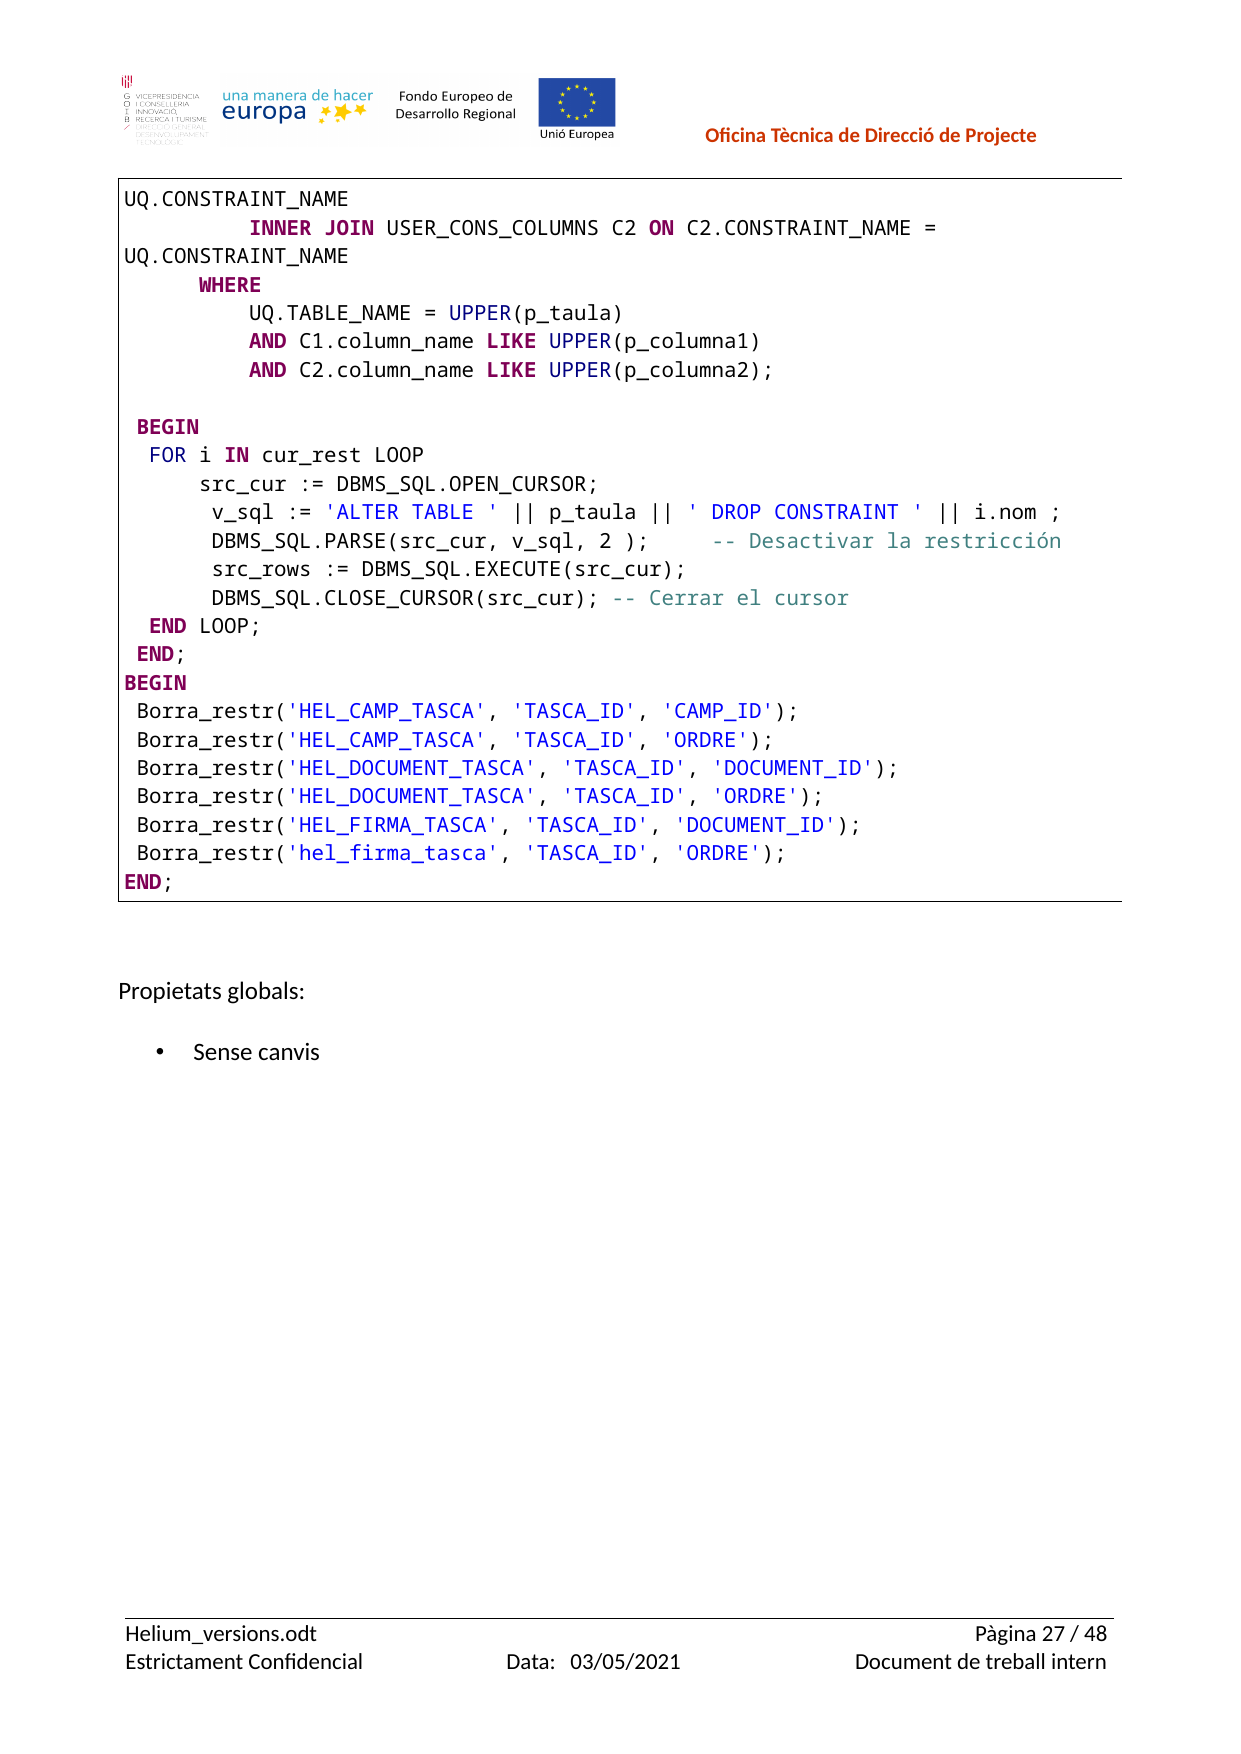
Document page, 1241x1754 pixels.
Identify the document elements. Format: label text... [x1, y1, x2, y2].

table_header UQ.CONSTRAINT_NAME INNER JOIN USER_CONS_COLUMNS C2 ON C2.CONSTRAINT_NAME = UQ.CONSTRAINT_NAME WHERE UQ.TABLE_NAME = UPPER(p_taula) AND C1.column_name LIKE UPPER(p_columna1) AND C2.column_name LIKE UPPER(p_columna2); BEGIN FOR i IN cur_rest LOOP src_cur := DBMS_SQL.OPEN_CURSOR; v_sql := 'ALTER TABLE ' || p_taula || ' DROP CONSTRAINT ' || i.nom ; DBMS_SQL.PARSE(src_cur, v_sql, 2 ); -- Desactivar la restricción src_rows := DBMS_SQL.EXECUTE(src_cur); DBMS_SQL.CLOSE_CURSOR(src_cur); -- Cerrar el cursor END LOOP; END; BEGIN Borra_restr('HEL_CAMP_TASCA', 'TASCA_ID', 'CAMP_ID'); Borra_restr('HEL_CAMP_TASCA', 'TASCA_ID', 'ORDRE'); Borra_restr('HEL_DOCUMENT_TASCA', 'TASCA_ID', 'DOCUMENT_ID'); Borra_restr('HEL_DOCUMENT_TASCA', 'TASCA_ID', 'ORDRE'); Borra_restr('HEL_FIRMA_TASCA', 'TASCA_ID', 'DOCUMENT_ID'); Borra_restr('hel_firma_tasca', 'TASCA_ID', 'ORDRE'); END; [119, 179, 1122, 901]
picture [219, 73, 621, 147]
picture [118, 73, 213, 147]
list Sense canvis [156, 1036, 1122, 1067]
text Propietats globals: [118, 975, 1122, 1006]
